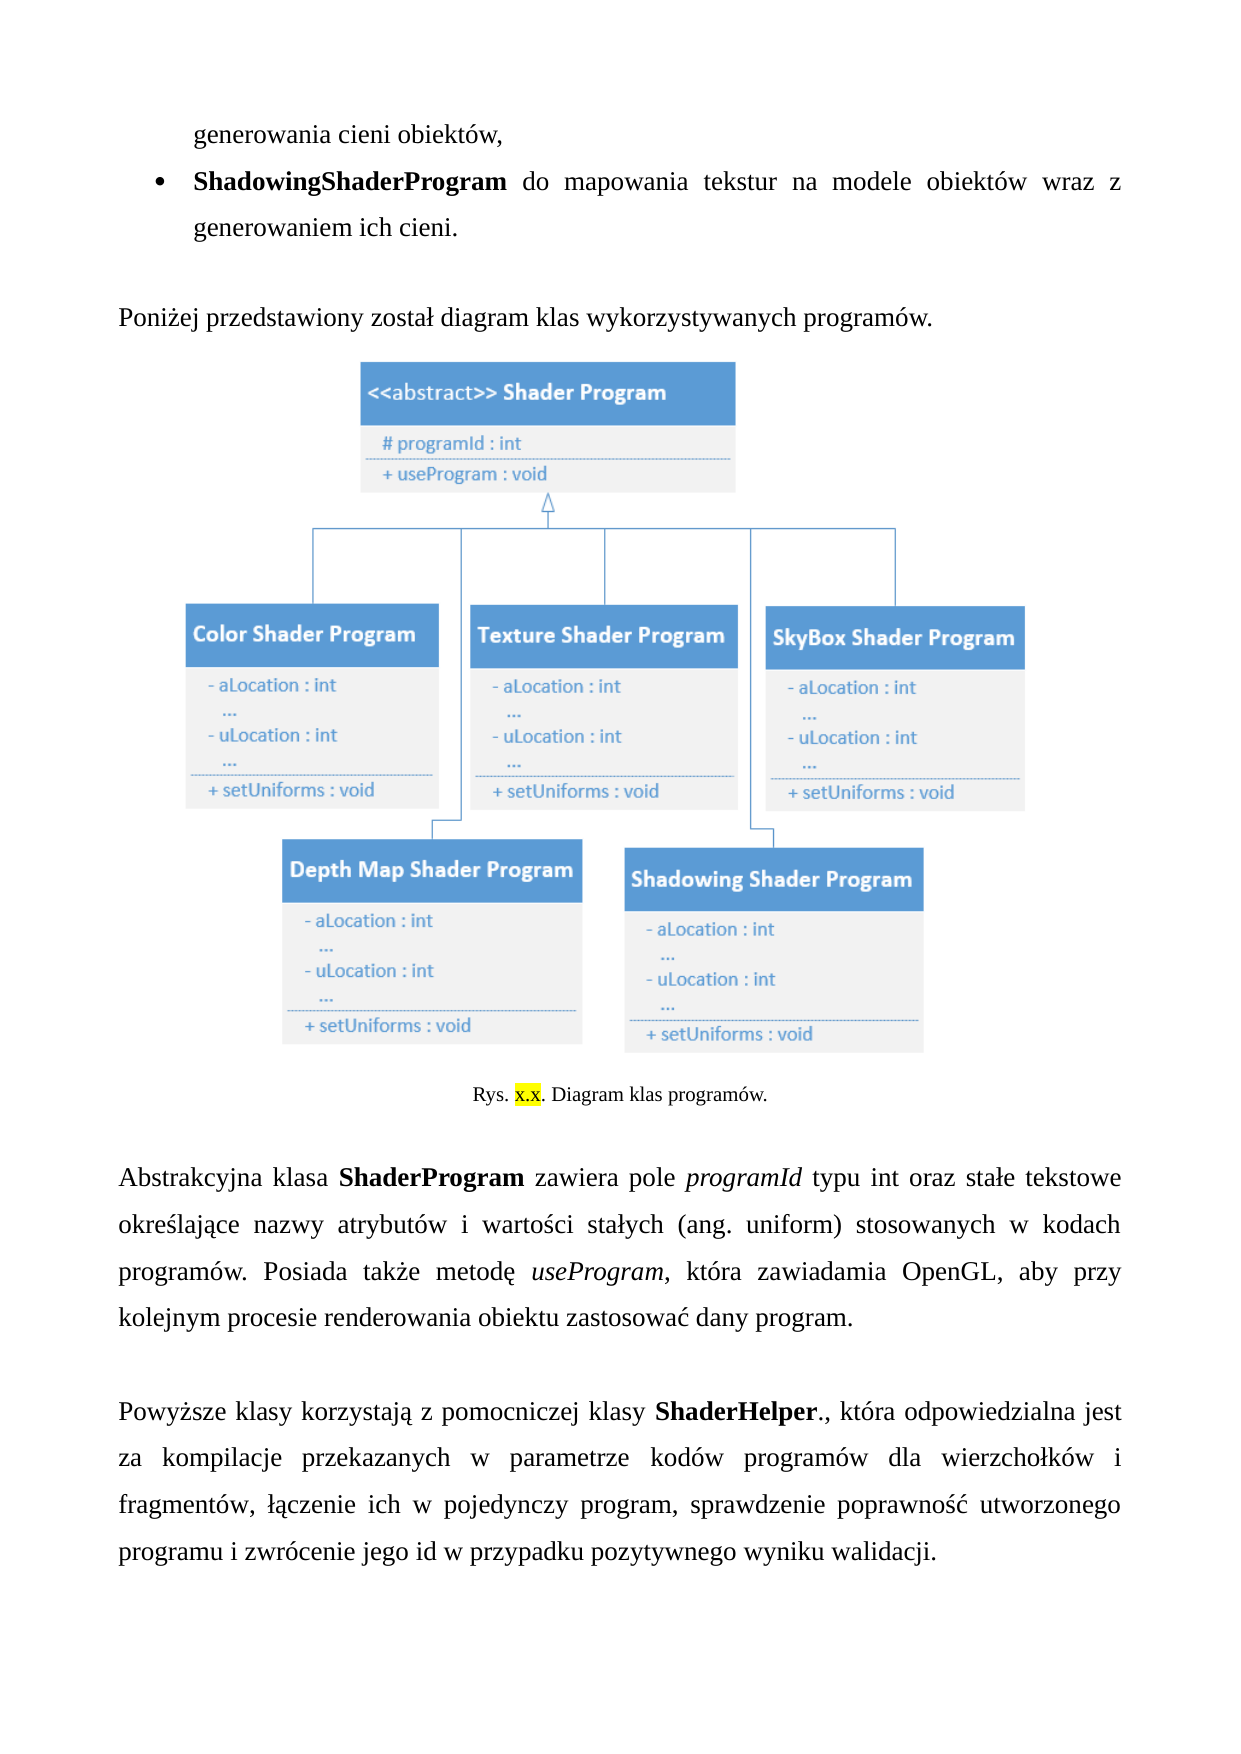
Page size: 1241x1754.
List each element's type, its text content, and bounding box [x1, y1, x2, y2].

text Rys. x.x. Diagram klas programów. [118, 1082, 1122, 1106]
text Poniżej przedstawiony został diagram klas wykorzystywanych programów. [118, 301, 1122, 332]
text Abstrakcyjna klasa ShaderProgram zawiera pole programId typu int oraz stałe tekstowe określające nazwy atrybutów i wartości stałych (ang. uniform) stosowanych w kodach programów. Posiada także metodę useProgram, która zawiadamia OpenGL, aby przy kolejnym procesie renderowania obiektu zastosować dany program. [118, 1162, 1122, 1333]
list generowania cieni obiektów, [156, 118, 1122, 149]
text Powyższe klasy korzystają z pomocniczej klasy ShaderHelper., która odpowiedzialna jest za kompilacje przekazanych w parametrze kodów programów dla wierzchołków i fragmentów, łączenie ich w pojedynczy program, sprawdzenie poprawność utworzonego programu i zwrócenie jego id w przypadku pozytywnego wyniku walidacji. [118, 1395, 1122, 1566]
list ShadowingShaderProgram do mapowania tekstur na modele obiektów wraz z generowaniem ich cieni. [156, 165, 1122, 243]
picture [181, 357, 1060, 1059]
